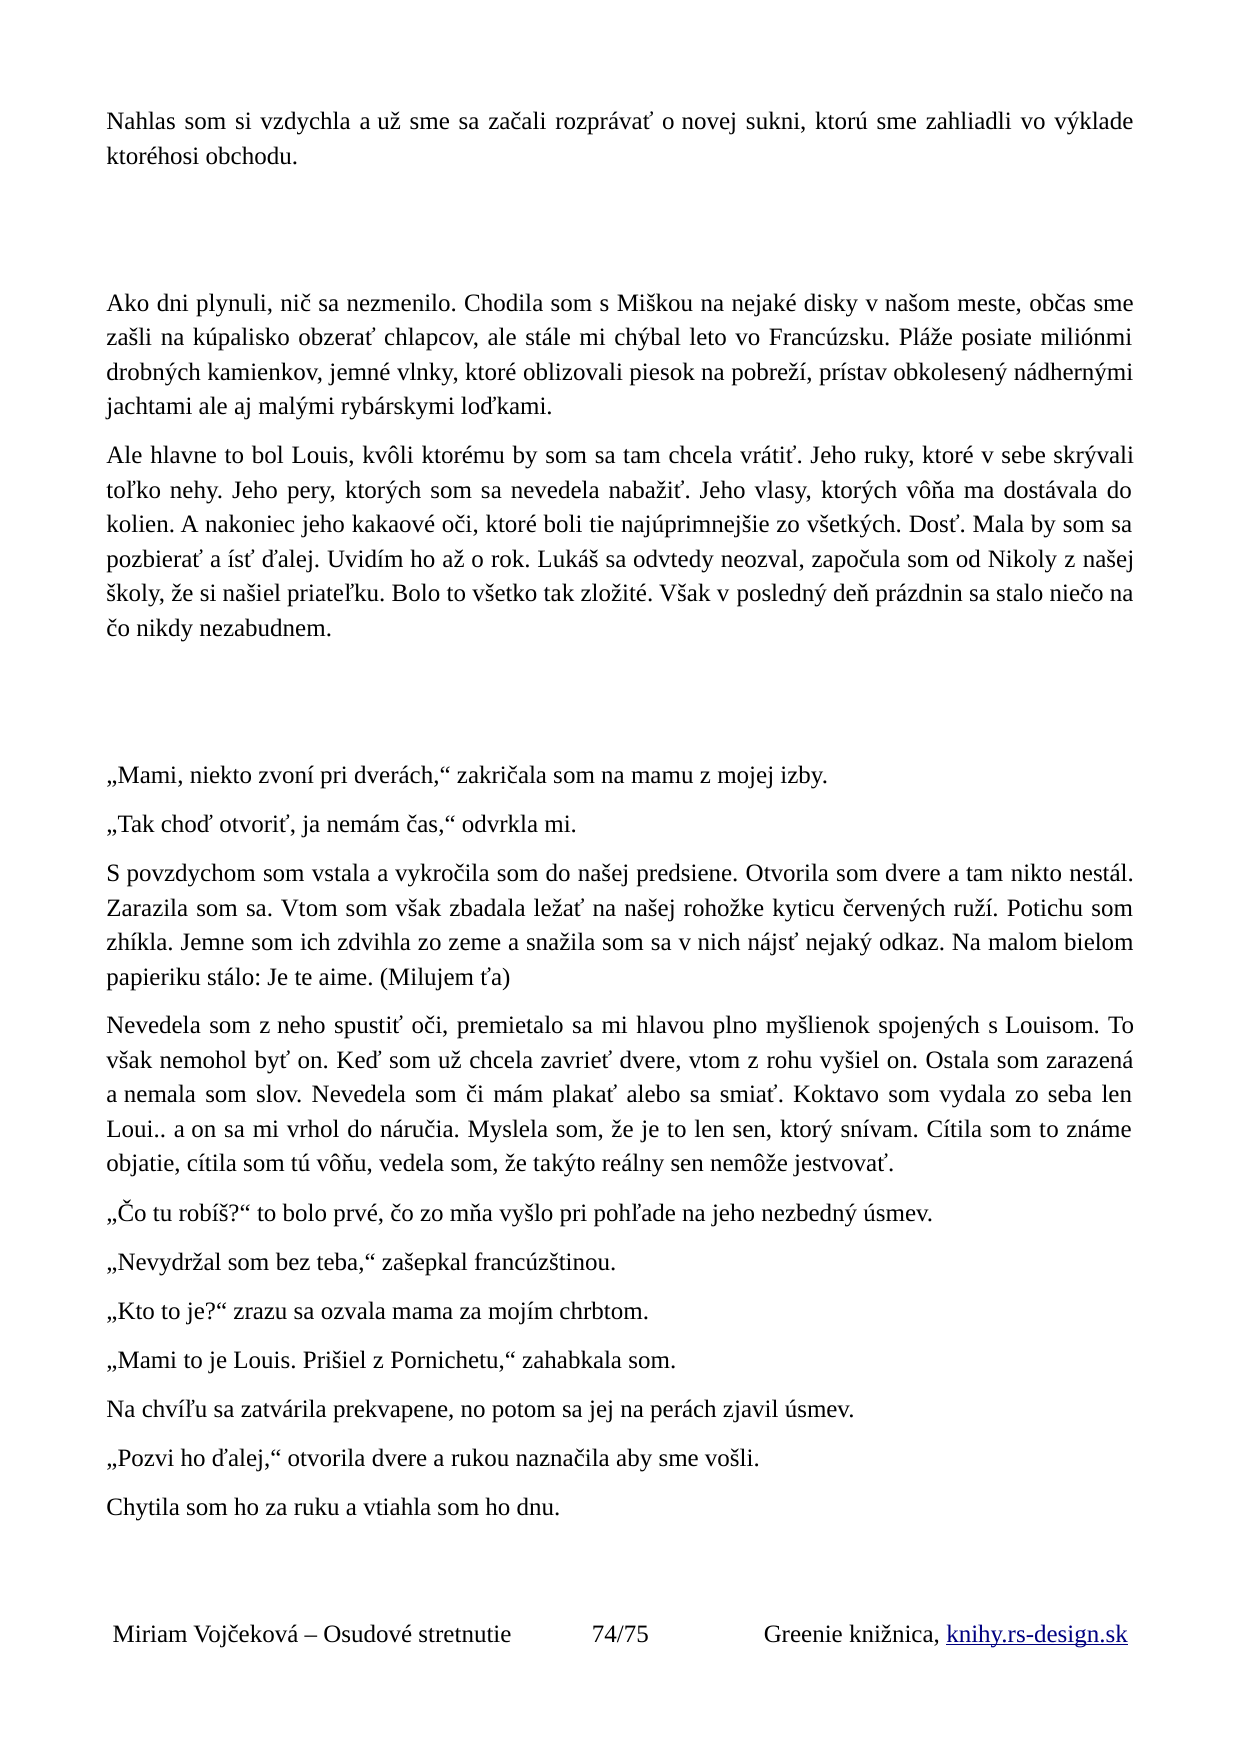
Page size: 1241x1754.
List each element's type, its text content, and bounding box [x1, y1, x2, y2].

text Ako dni plynuli, nič sa nezmenilo. Chodila som s Miškou na nejaké disky v našom meste, občas sme zašli na kúpalisko obzerať chlapcov, ale stále mi chýbal leto vo Francúzsku. Pláže posiate miliónmi drobných kamienkov, jemné vlnky, ktoré oblizovali piesok na pobreží, prístav obkolesený nádhernými jachtami ale aj malými rybárskymi loďkami. [106, 288, 1134, 420]
text Ale hlavne to bol Louis, kvôli ktorému by som sa tam chcela vrátiť. Jeho ruky, ktoré v sebe skrývali toľko nehy. Jeho pery, ktorých som sa nevedela nabažiť. Jeho vlasy, ktorých vôňa ma dostávala do kolien. A nakoniec jeho kakaové oči, ktoré boli tie najúprimnejšie zo všetkých. Dosť. Mala by som sa pozbierať a ísť ďalej. Uvidím ho až o rok. Lukáš sa odvtedy neozval, započula som od Nikoly z našej školy, že si našiel priateľku. Bolo to všetko tak zložité. Však v posledný deň prázdnin sa stalo niečo na čo nikdy nezabudnem. [106, 440, 1134, 642]
text Nevedela som z neho spustiť oči, premietalo sa mi hlavou plno myšlienok spojených s Louisom. To však nemohol byť on. Keď som už chcela zavrieť dvere, vtom z rohu vyšiel on. Ostala som zarazená a nemala som slov. Nevedela som či mám plakať alebo sa smiať. Koktavo som vydala zo seba len Loui.. a on sa mi vrhol do náručia. Myslela som, že je to len sen, ktorý snívam. Cítila som to známe objatie, cítila som tú vôňu, vedela som, že takýto reálny sen nemôže jestvovať. [106, 1011, 1134, 1177]
text Nahlas som si vzdychla a už sme sa začali rozprávať o novej sukni, ktorú sme zahliadli vo výklade ktoréhosi obchodu. [106, 106, 1134, 169]
text „Čo tu robíš?“ to bolo prvé, čo zo mňa vyšlo pri pohľade na jeho nezbedný úsmev. [106, 1198, 1134, 1226]
text „Tak choď otvoriť, ja nemám čas,“ odvrkla mi. [106, 809, 1134, 838]
text Chytila som ho za ruku a vtiahla som ho dnu. [106, 1492, 1134, 1521]
text „Mami to je Louis. Prišiel z Pornichetu,“ zahabkala som. [106, 1345, 1134, 1373]
text „Nevydržal som bez teba,“ zašepkal francúzštinou. [106, 1247, 1134, 1275]
text Na chvíľu sa zatvárila prekvapene, no potom sa jej na perách zjavil úsmev. [106, 1394, 1134, 1423]
text „Mami, niekto zvoní pri dverách,“ zakričala som na mamu z mojej izby. [106, 760, 1134, 789]
text „Kto to je?“ zrazu sa ozvala mama za mojím chrbtom. [106, 1296, 1134, 1324]
text „Pozvi ho ďalej,“ otvorila dvere a rukou naznačila aby sme vošli. [106, 1443, 1134, 1472]
text S povzdychom som vstala a vykročila som do našej predsiene. Otvorila som dvere a tam nikto nestál. Zarazila som sa. Vtom som však zbadala ležať na našej rohožke kyticu červených ruží. Potichu som zhíkla. Jemne som ich zdvihla zo zeme a snažila som sa v nich nájsť nejaký odkaz. Na malom bielom papieriku stálo: Je te aime. (Milujem ťa) [106, 858, 1134, 990]
